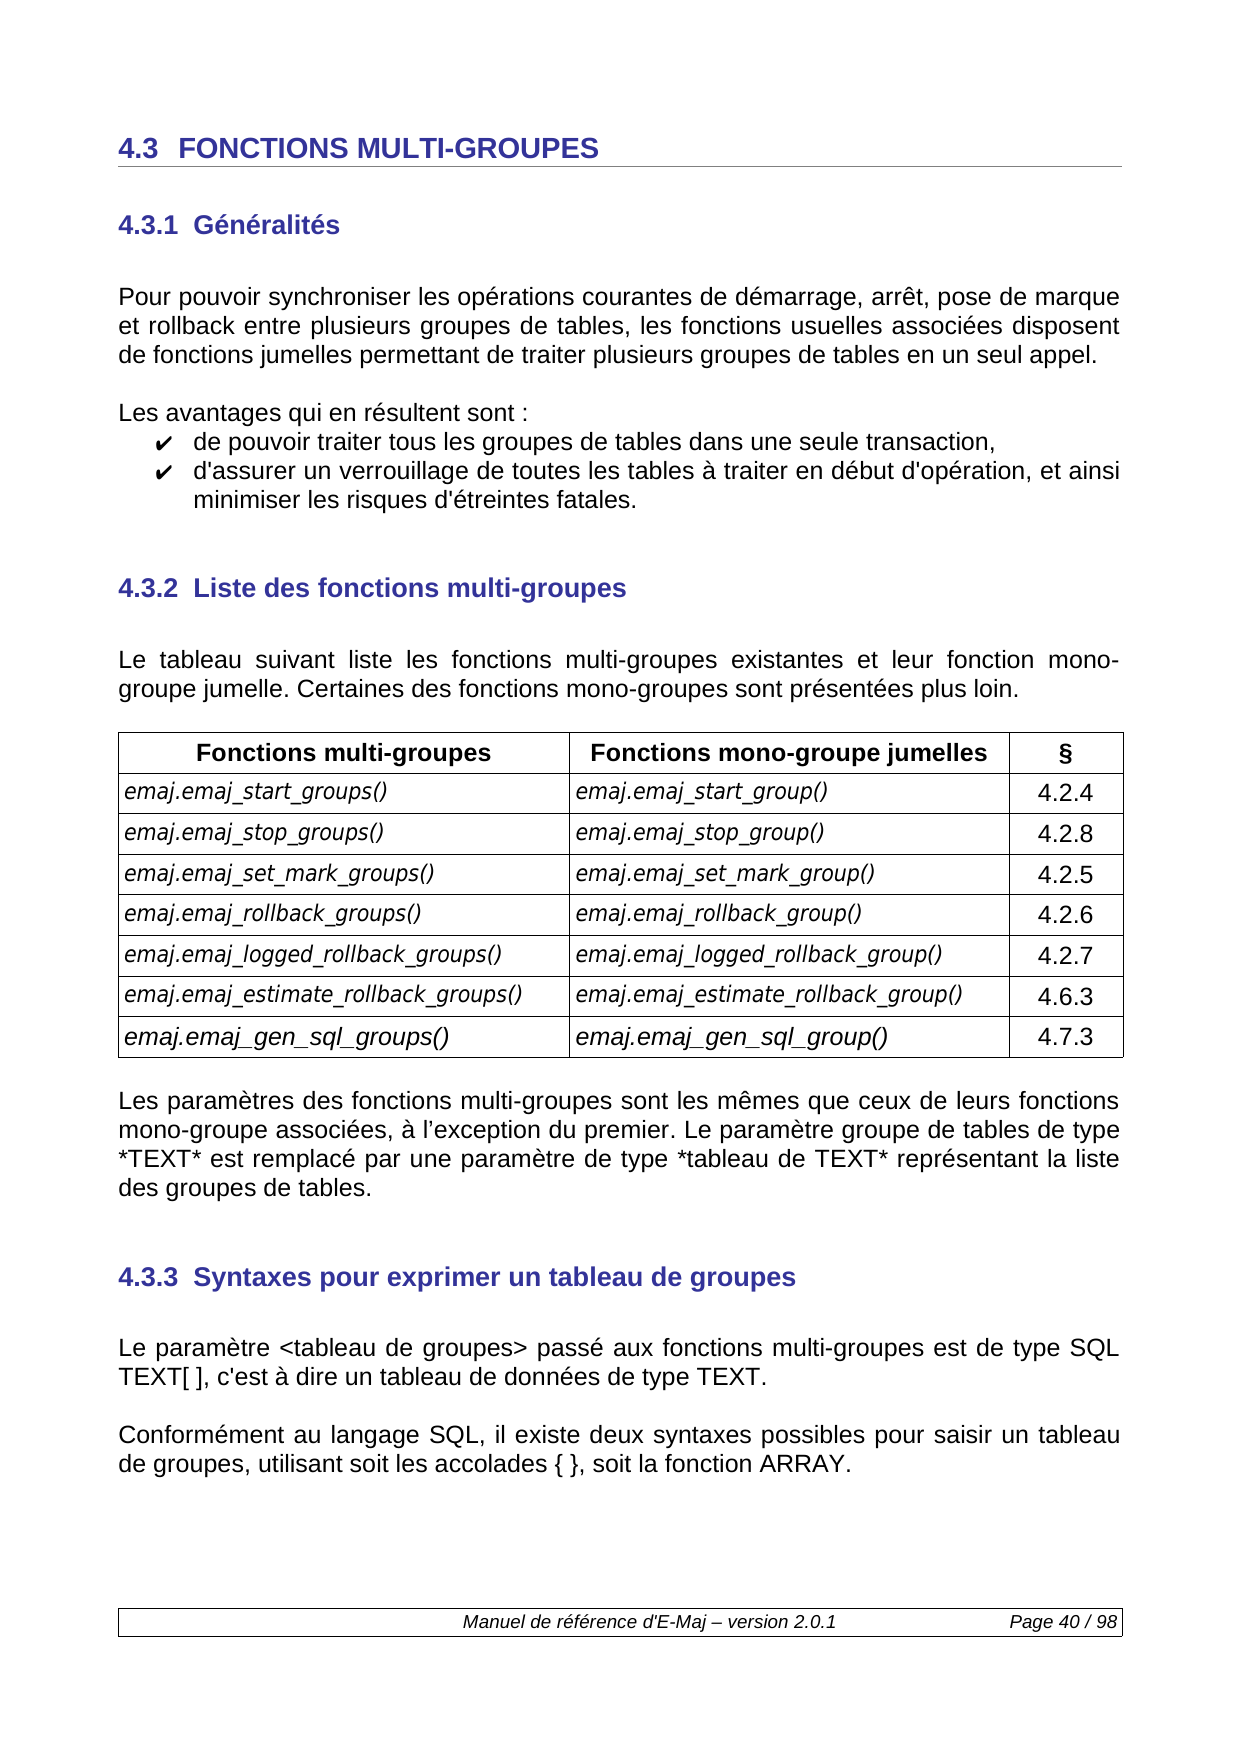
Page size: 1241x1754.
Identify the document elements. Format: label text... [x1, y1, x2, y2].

text Pour pouvoir synchroniser les opérations courantes de démarrage, arrêt, pose de marque et rollback entre plusieurs groupes de tables, les fonctions usuelles associées disposent de fonctions jumelles permettant de traiter plusieurs groupes de tables en un seul appel. [118, 281, 1122, 369]
subtitle Fonctions multi-groupes [118, 131, 1122, 166]
table_cell emaj.emaj_stop_groups() [119, 814, 569, 854]
table_cell emaj.emaj_set_mark_group() [570, 855, 1009, 894]
table_cell 4.2.8 [1010, 814, 1123, 854]
list de pouvoir traiter tous les groupes de tables dans une seule transaction, [156, 427, 1122, 456]
table_header Fonctions multi-groupes [119, 733, 569, 772]
subtitle Syntaxes pour exprimer un tableau de groupes [118, 1260, 1122, 1291]
table_cell 4.6.3 [1010, 977, 1123, 1016]
table_cell 4.2.6 [1010, 895, 1123, 935]
subtitle Généralités [118, 209, 1122, 240]
table_cell 4.7.3 [1010, 1017, 1123, 1057]
subtitle Liste des fonctions multi-groupes [118, 572, 1122, 603]
table_cell emaj.emaj_start_groups() [119, 774, 569, 813]
table_header Fonctions mono-groupe jumelles [570, 733, 1009, 772]
table_cell emaj.emaj_gen_sql_group() [570, 1017, 1009, 1057]
table_cell emaj.emaj_rollback_group() [570, 895, 1009, 935]
table_cell emaj.emaj_logged_rollback_group() [570, 936, 1009, 976]
table_cell emaj.emaj_set_mark_groups() [119, 855, 569, 894]
list d'assurer un verrouillage de toutes les tables à traiter en début d'opération, et ainsi minimiser les risques d'étreintes fatales. [156, 456, 1122, 514]
text Le paramètre <tableau de groupes> passé aux fonctions multi-groupes est de type SQL TEXT[ ], c'est à dire un tableau de données de type TEXT. [118, 1333, 1122, 1391]
table_cell emaj.emaj_rollback_groups() [119, 895, 569, 935]
table_cell emaj.emaj_start_group() [570, 774, 1009, 813]
text Les paramètres des fonctions multi-groupes sont les mêmes que ceux de leurs fonctions mono-groupe associées, à l’exception du premier. Le paramètre groupe de tables de type *TEXT* est remplacé par une paramètre de type *tableau de TEXT* représentant la liste des groupes de tables. [118, 1086, 1122, 1202]
table_cell emaj.emaj_gen_sql_groups() [119, 1017, 569, 1057]
text Le tableau suivant liste les fonctions multi-groupes existantes et leur fonction mono-groupe jumelle. Certaines des fonctions mono-groupes sont présentées plus loin. [118, 645, 1122, 703]
table_header § [1010, 733, 1123, 772]
text Conformément au langage SQL, il existe deux syntaxes possibles pour saisir un tableau de groupes, utilisant soit les accolades { }, soit la fonction ARRAY. [118, 1420, 1122, 1478]
text Les avantages qui en résultent sont : [118, 398, 1122, 427]
table_cell 4.2.4 [1010, 774, 1123, 813]
table_cell emaj.emaj_estimate_rollback_groups() [119, 977, 569, 1016]
table_cell emaj.emaj_estimate_rollback_group() [570, 977, 1009, 1016]
table_cell 4.2.5 [1010, 855, 1123, 894]
table_cell emaj.emaj_logged_rollback_groups() [119, 936, 569, 976]
table_cell emaj.emaj_stop_group() [570, 814, 1009, 854]
table_cell 4.2.7 [1010, 936, 1123, 976]
